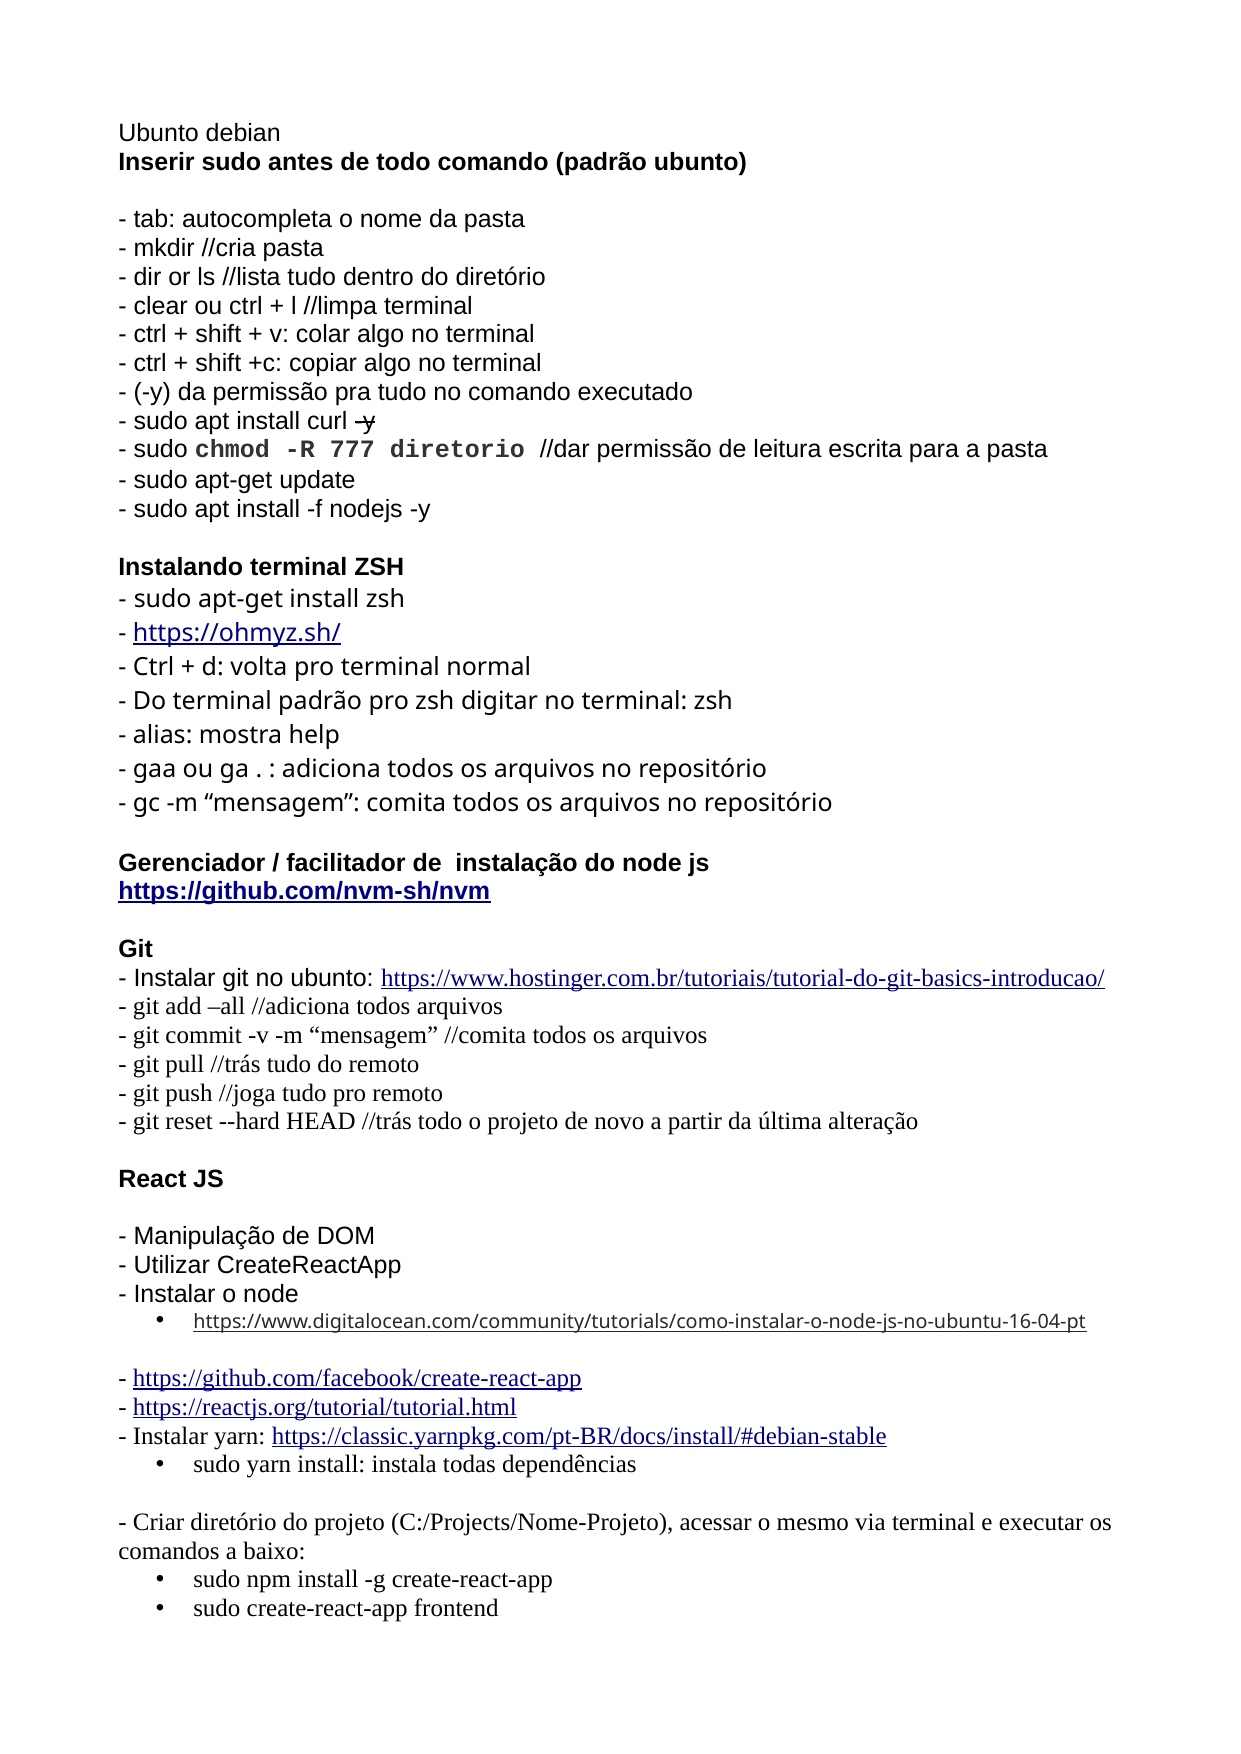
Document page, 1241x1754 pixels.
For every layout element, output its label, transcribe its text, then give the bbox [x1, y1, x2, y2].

list https://www.digitalocean.com/community/tutorials/como-instalar-o-node-js-no-ubuntu-16-04-pt [156, 1308, 1122, 1334]
text React JS [118, 1164, 1122, 1193]
text - (-y) da permissão pra tudo no comando executado [118, 377, 1122, 406]
text https://github.com/nvm-sh/nvm [118, 876, 1122, 905]
text Instalando terminal ZSH [118, 552, 1122, 580]
text - Instalar o node [118, 1279, 1122, 1308]
text - tab: autocompleta o nome da pasta [118, 204, 1122, 233]
text - Instalar git no ubunto: https://www.hostinger.com.br/tutoriais/tutorial-do-git-basics-introducao/ [118, 962, 1122, 991]
text - ctrl + shift + v: colar algo no terminal [118, 319, 1122, 348]
text Gerenciador / facilitador de instalação do node js [118, 847, 1122, 876]
text Ubunto debian [118, 118, 1122, 147]
list sudo yarn install: instala todas dependências [156, 1449, 1122, 1478]
text - git push //joga tudo pro remoto [118, 1078, 1122, 1106]
text - alias: mostra help [118, 717, 1122, 751]
text - sudo apt install -f nodejs -y [118, 494, 1122, 523]
text - mkdir //cria pasta [118, 233, 1122, 262]
text - Criar diretório do projeto (C:/Projects/Nome-Projeto), acessar o mesmo via terminal e executar os comandos a baixo: [118, 1507, 1122, 1564]
text - Instalar yarn: https://classic.yarnpkg.com/pt-BR/docs/install/#debian-stable [118, 1421, 1122, 1449]
text - Do terminal padrão pro zsh digitar no terminal: zsh [118, 682, 1122, 717]
text - https://github.com/facebook/create-react-app [118, 1363, 1122, 1392]
text - ctrl + shift +c: copiar algo no terminal [118, 348, 1122, 377]
text - sudo chmod -R 777 diretorio //dar permissão de leitura escrita para a pasta [118, 434, 1122, 465]
text - clear ou ctrl + l //limpa terminal [118, 291, 1122, 319]
text - Manipulação de DOM [118, 1221, 1122, 1250]
text - sudo apt-get install zsh [118, 580, 1122, 614]
text - Ctrl + d: volta pro terminal normal [118, 648, 1122, 682]
text - Utilizar CreateReactApp [118, 1250, 1122, 1279]
text - gaa ou ga . : adiciona todos os arquivos no repositório [118, 751, 1122, 785]
text - git add –all //adiciona todos arquivos [118, 991, 1122, 1020]
text - https://reactjs.org/tutorial/tutorial.html [118, 1392, 1122, 1421]
text - sudo apt-get update [118, 465, 1122, 494]
text - https://ohmyz.sh/ [118, 614, 1122, 648]
list sudo create-react-app frontend [156, 1593, 1122, 1622]
text Inserir sudo antes de todo comando (padrão ubunto) [118, 147, 1122, 176]
text - git reset --hard HEAD //trás todo o projeto de novo a partir da última alteração [118, 1106, 1122, 1135]
text - git pull //trás tudo do remoto [118, 1049, 1122, 1078]
text - git commit -v -m “mensagem” //comita todos os arquivos [118, 1020, 1122, 1049]
text - sudo apt install curl -y [118, 406, 1122, 434]
text Git [118, 934, 1122, 962]
text - gc -m “mensagem”: comita todos os arquivos no repositório [118, 785, 1122, 819]
text - dir or ls //lista tudo dentro do diretório [118, 262, 1122, 291]
list sudo npm install -g create-react-app [156, 1564, 1122, 1593]
